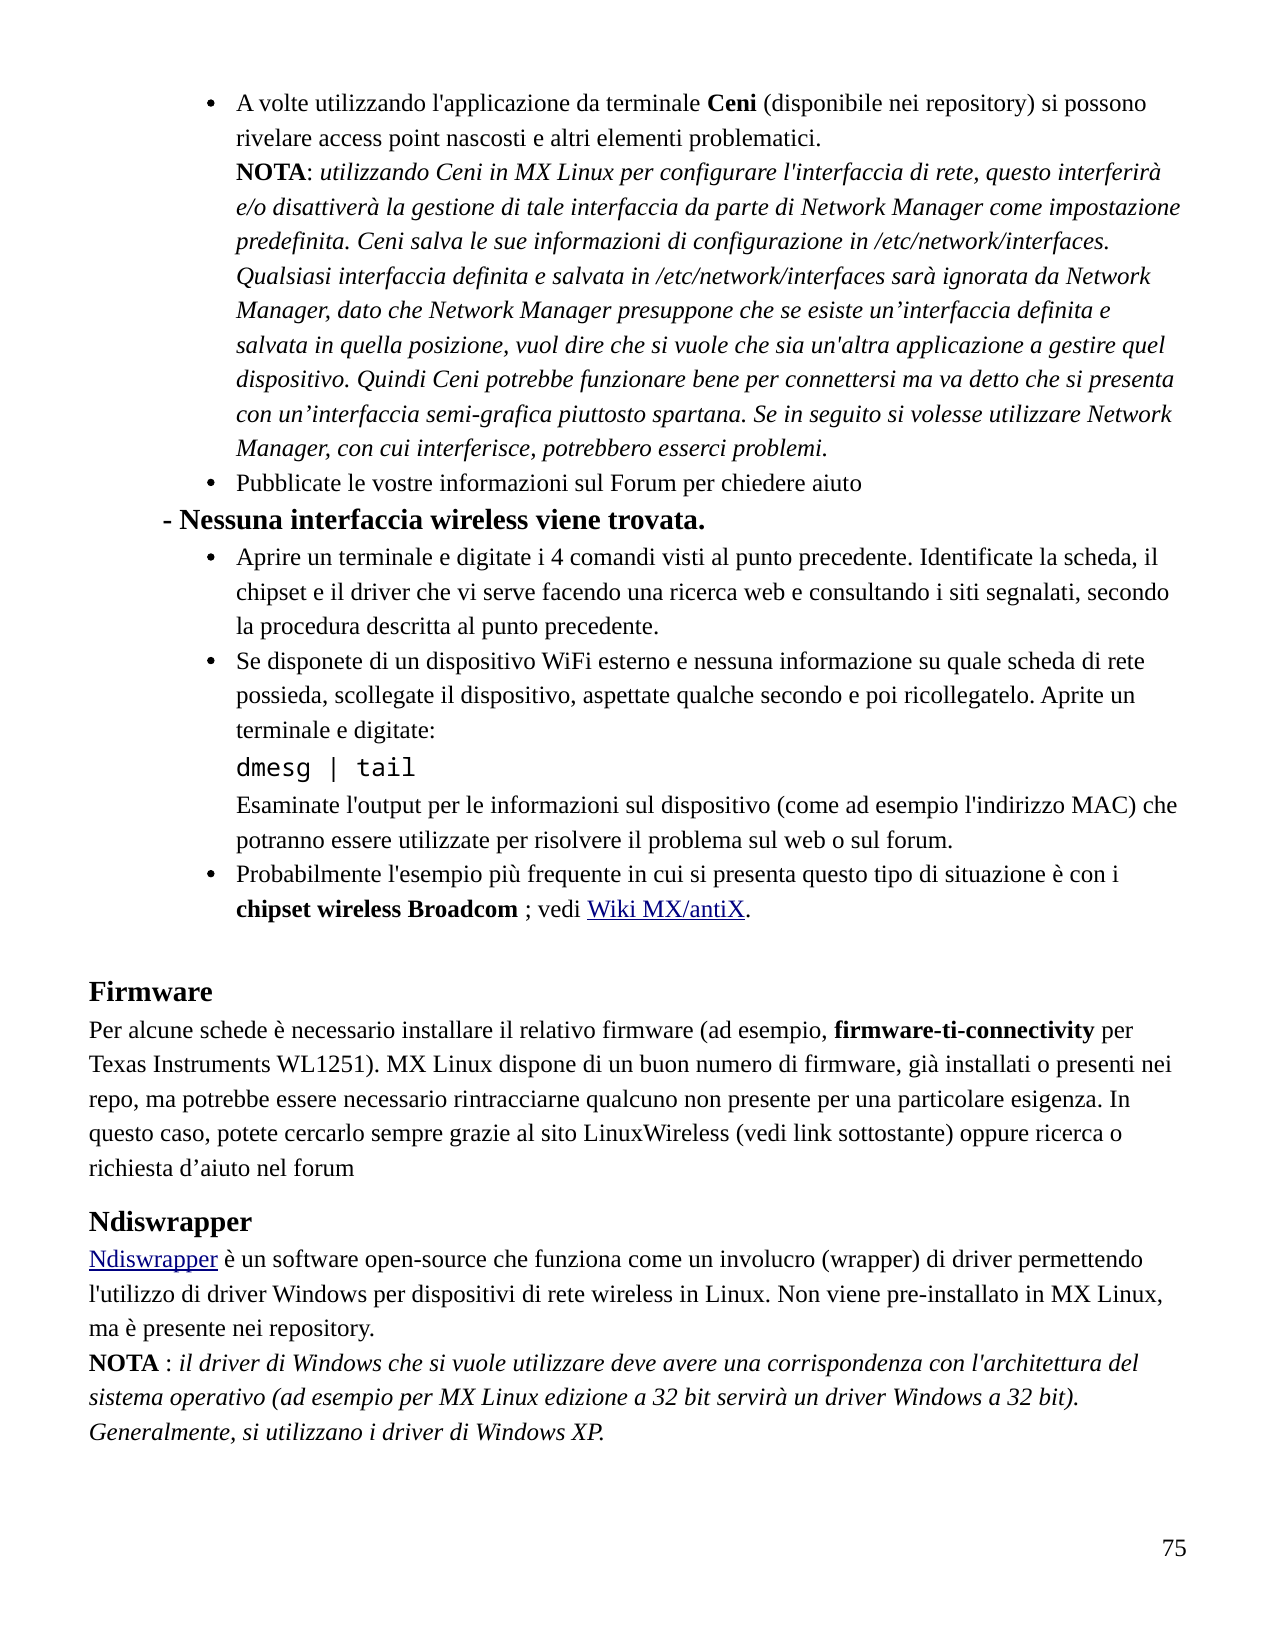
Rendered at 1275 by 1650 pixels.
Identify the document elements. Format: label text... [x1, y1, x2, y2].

list Se disponete di un dispositivo WiFi esterno e nessuna informazione su quale scheda di rete possieda, scollegate il dispositivo, aspettate qualche secondo e poi ricollegatelo. Aprite un terminale e digitate: [206, 646, 1186, 744]
list - Nessuna interfaccia wireless viene trovata. [133, 502, 1186, 536]
list A volte utilizzando l'applicazione da terminale Ceni (disponibile nei repository) si possono rivelare access point nascosti e altri elementi problematici. [206, 88, 1186, 152]
text Per alcune schede è necessario installare il relativo firmware (ad esempio, firmware-ti-connectivity per Texas Instruments WL1251). MX Linux dispone di un buon numero di firmware, già installati o presenti nei repo, ma potrebbe essere necessario rintracciarne qualcuno non presente per una particolare esigenza. In questo caso, potete cercarlo sempre grazie al sito LinuxWireless (vedi link sottostante) oppure ricerca o richiesta d’aiuto nel forum [88, 1015, 1186, 1181]
list NOTA: utilizzando Ceni in MX Linux per configurare l'interfaccia di rete, questo interferirà e/o disattiverà la gestione di tale interfaccia da parte di Network Manager come impostazione predefinita. Ceni salva le sue informazioni di configurazione in /etc/network/interfaces. Qualsiasi interfaccia definita e salvata in /etc/network/interfaces sarà ignorata da Network Manager, dato che Network Manager presuppone che se esiste un’interfaccia definita e salvata in quella posizione, vuol dire che si vuole che sia un'altra applicazione a gestire quel dispositivo. Quindi Ceni potrebbe funzionare bene per connettersi ma va detto che si presenta con un’interfaccia semi-grafica piuttosto spartana. Se in seguito si volesse utilizzare Network Manager, con cui interferisce, potrebbero esserci problemi. [206, 157, 1186, 462]
list Pubblicate le vostre informazioni sul Forum per chiedere aiuto [206, 468, 1186, 497]
text Ndiswrapper [88, 1204, 1186, 1238]
list Probabilmente l'esempio più frequente in cui si presenta questo tipo di situazione è con i chipset wireless Broadcom ; vedi Wiki MX/antiX. [206, 859, 1186, 922]
text Firmware [88, 974, 1186, 1008]
text Ndiswrapper è un software open-source che funziona come un involucro (wrapper) di driver permettendo l'utilizzo di driver Windows per dispositivi di rete wireless in Linux. Non viene pre-installato in MX Linux, ma è presente nei repository. [88, 1244, 1186, 1342]
list dmesg | tail [206, 749, 1186, 783]
text NOTA : il driver di Windows che si vuole utilizzare deve avere una corrispondenza con l'architettura del sistema operativo (ad esempio per MX Linux edizione a 32 bit servirà un driver Windows a 32 bit). Generalmente, si utilizzano i driver di Windows XP. [88, 1348, 1186, 1446]
list Esaminate l'output per le informazioni sul dispositivo (come ad esempio l'indirizzo MAC) che potranno essere utilizzate per risolvere il problema sul web o sul forum. [206, 790, 1186, 853]
list Aprire un terminale e digitate i 4 comandi visti al punto precedente. Identificate la scheda, il chipset e il driver che vi serve facendo una ricerca web e consultando i siti segnalati, secondo la procedura descritta al punto precedente. [206, 542, 1186, 640]
